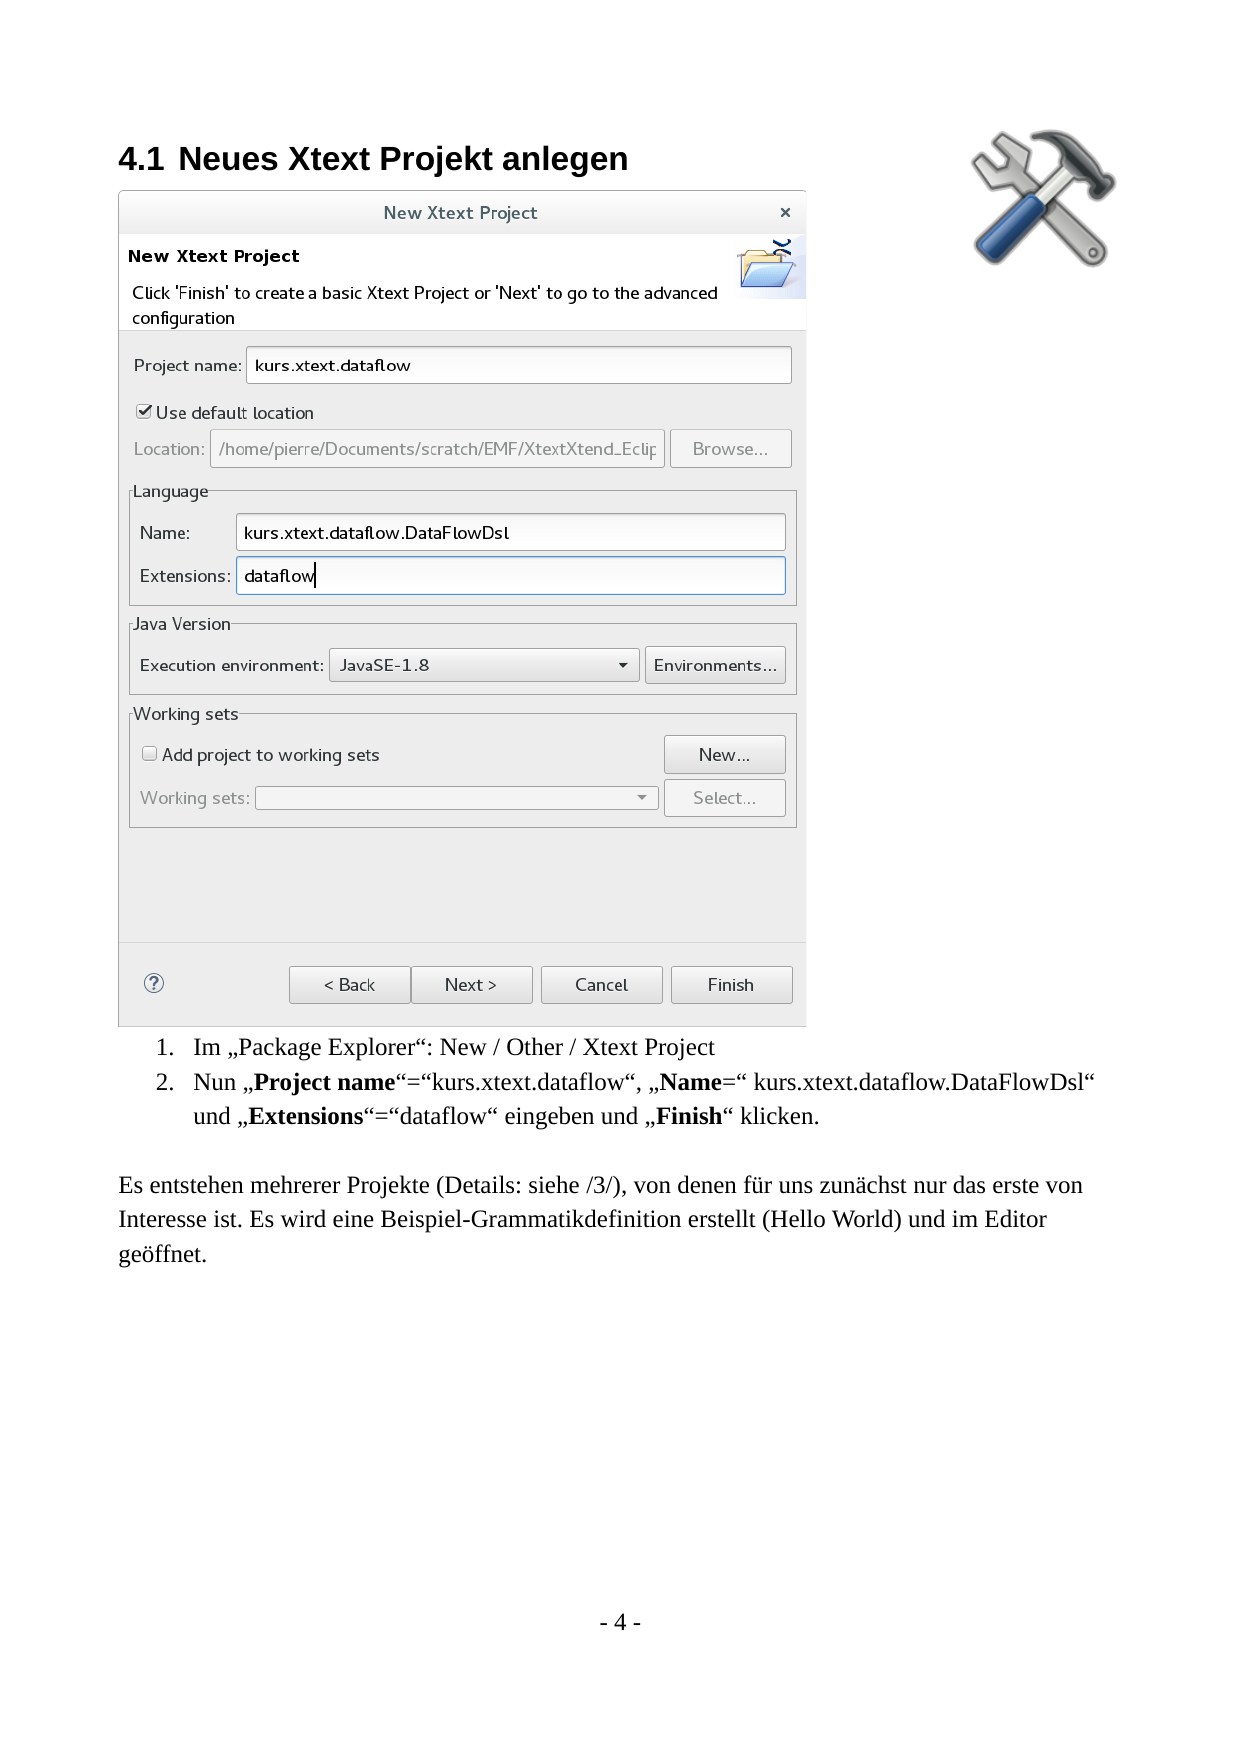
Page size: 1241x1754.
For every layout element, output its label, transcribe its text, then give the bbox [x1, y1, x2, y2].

picture [118, 190, 807, 1027]
list Nun „Project name“=“kurs.xtext.dataflow“, „Name=“ kurs.xtext.dataflow.DataFlowDsl“ und „Extensions“=“dataflow“ eingeben und „Finish“ klicken. [156, 1067, 1122, 1130]
picture [969, 123, 1118, 271]
subtitle Neues Xtext Projekt anlegen [118, 139, 969, 178]
list Im „Package Explorer“: New / Other / Xtext Project [156, 1032, 1122, 1061]
text Es entstehen mehrerer Projekte (Details: siehe /3/), von denen für uns zunächst nur das erste von Interesse ist. Es wird eine Beispiel-Grammatikdefinition erstellt (Hello World) und im Editor geöffnet. [118, 1170, 1122, 1268]
